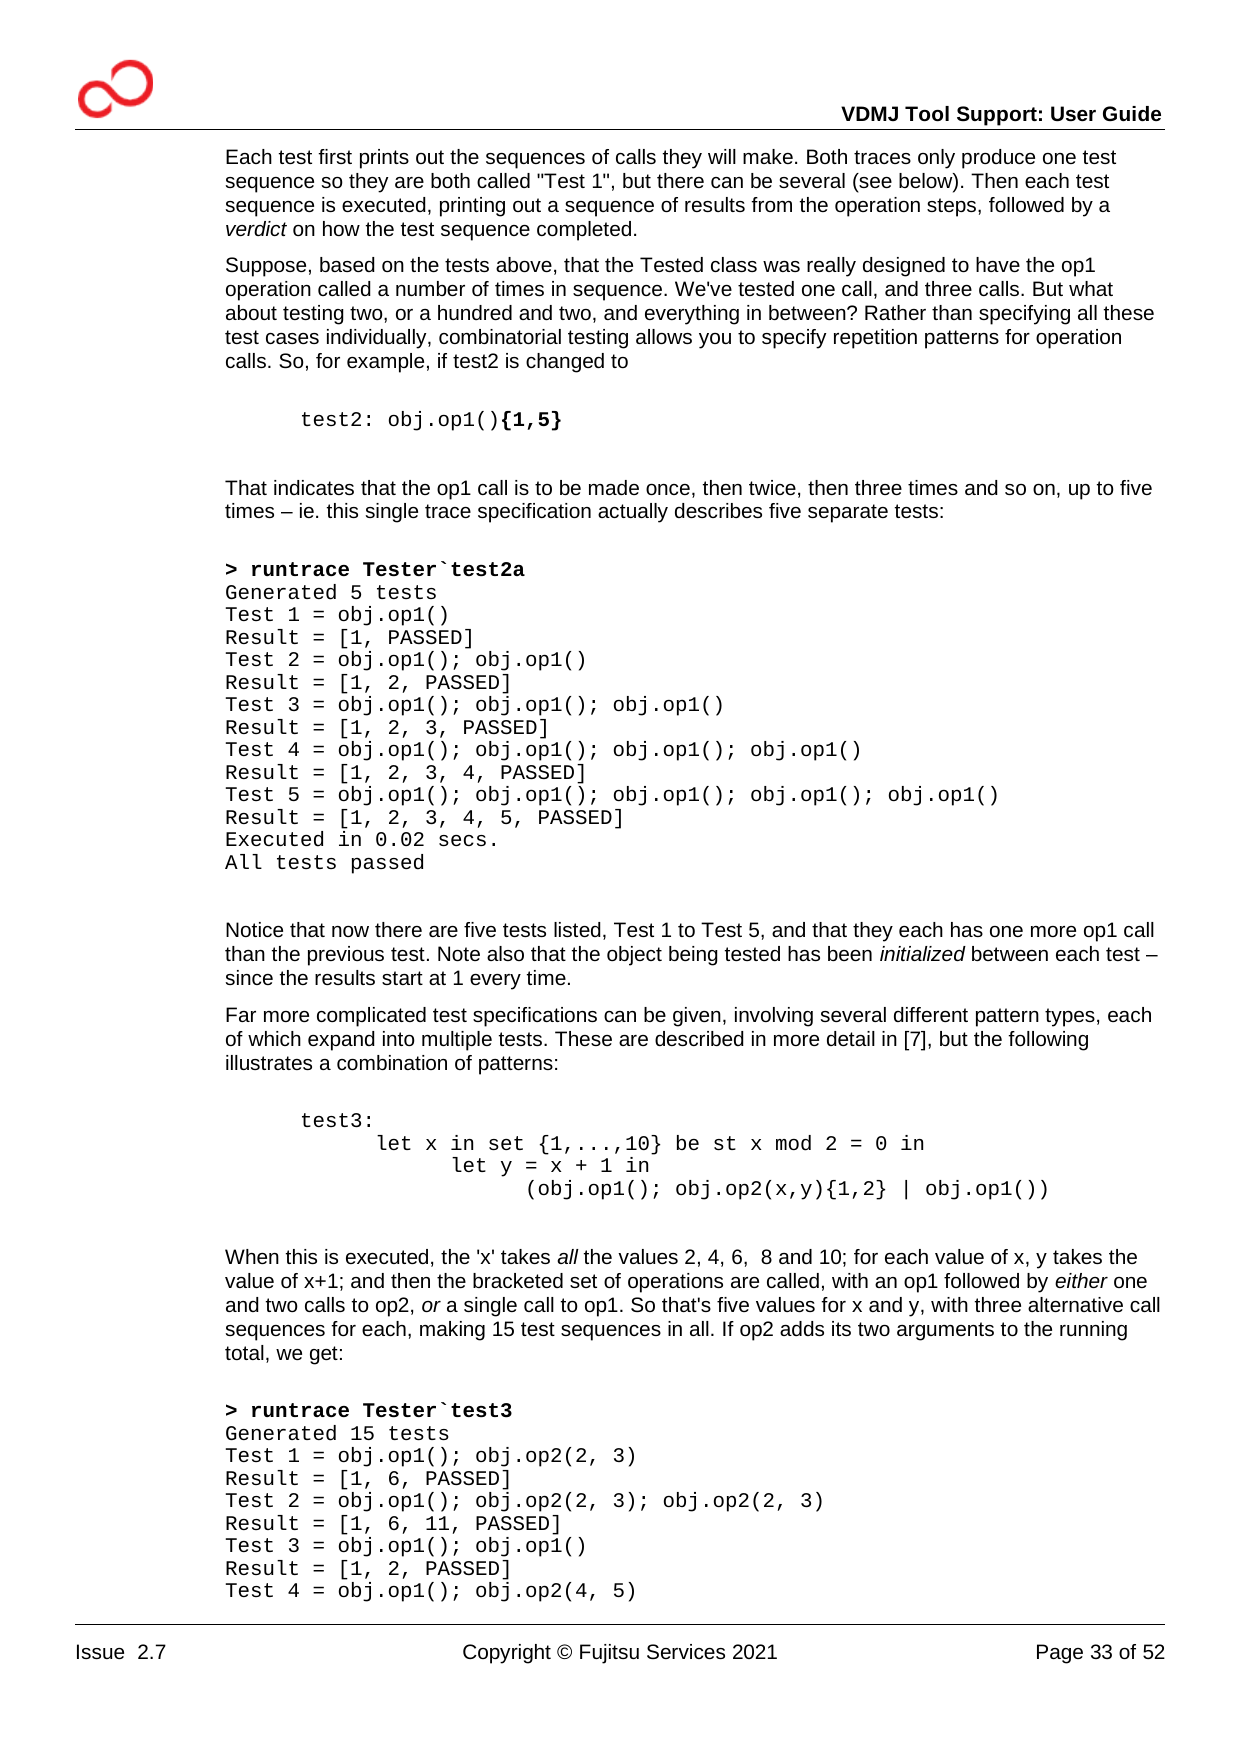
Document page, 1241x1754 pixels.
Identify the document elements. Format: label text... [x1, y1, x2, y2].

text Result = [1, 6, 11, PASSED] [225, 1512, 1165, 1535]
text Result = [1, 2, PASSED] [225, 671, 1165, 694]
text test3: [225, 1110, 1165, 1132]
text (obj.op1(); obj.op2(x,y){1,2} | obj.op1()) [225, 1177, 1165, 1200]
text Test 3 = obj.op1(); obj.op1(); obj.op1() [225, 694, 1165, 716]
text Test 4 = obj.op1(); obj.op2(4, 5) [225, 1580, 1165, 1602]
text Result = [1, 2, PASSED] [225, 1557, 1165, 1580]
text Result = [1, 2, 3, PASSED] [225, 716, 1165, 739]
text Result = [1, PASSED] [225, 626, 1165, 649]
text Test 4 = obj.op1(); obj.op1(); obj.op1(); obj.op1() [225, 739, 1165, 761]
text let y = x + 1 in [225, 1155, 1165, 1177]
text Notice that now there are five tests listed, Test 1 to Test 5, and that they each has one more op1 call than the previous test. Note also that the object being tested has been initialized between each test – since the results start at 1 every time. [225, 919, 1165, 991]
text Test 1 = obj.op1(); obj.op2(2, 3) [225, 1445, 1165, 1467]
text Test 1 = obj.op1() [225, 604, 1165, 626]
text let x in set {1,...,10} be st x mod 2 = 0 in [225, 1132, 1165, 1155]
text Each test first prints out the sequences of calls they will make. Both traces only produce one test sequence so they are both called "Test 1", but there can be several (see below). Then each test sequence is executed, printing out a sequence of results from the operation steps, followed by a verdict on how the test sequence completed. [225, 145, 1165, 241]
text That indicates that the op1 call is to be made once, then twice, then three times and so on, up to five times – ie. this single trace specification actually describes five separate tests: [225, 476, 1165, 524]
text Test 2 = obj.op1(); obj.op1() [225, 649, 1165, 671]
text > runtrace Tester`test2a [225, 559, 1165, 581]
text Test 2 = obj.op1(); obj.op2(2, 3); obj.op2(2, 3) [225, 1490, 1165, 1512]
text Generated 15 tests [225, 1422, 1165, 1445]
text When this is executed, the 'x' takes all the values 2, 4, 6, 8 and 10; for each value of x, y takes the value of x+1; and then the bracketed set of operations are called, with an op1 followed by either one and two calls to op2, or a single call to op1. So that's five values for x and y, with three alternative call sequences for each, making 15 test sequences in all. If op2 adds its two arguments to the running total, we get: [225, 1245, 1165, 1365]
text Result = [1, 2, 3, 4, PASSED] [225, 761, 1165, 784]
text Result = [1, 6, PASSED] [225, 1467, 1165, 1490]
text Suppose, based on the tests above, that the Tested class was really designed to have the op1 operation called a number of times in sequence. We've tested one call, and three calls. But what about testing two, or a hundred and two, and everything in between? Rather than specifying all these test cases individually, combinatorial testing allows you to specify repetition patterns for operation calls. So, for example, if test2 is changed to [225, 253, 1165, 373]
text Executed in 0.02 secs. [225, 829, 1165, 851]
text All tests passed [225, 851, 1165, 874]
text Generated 5 tests [225, 581, 1165, 604]
text Far more complicated test specifications can be given, involving several different pattern types, each of which expand into multiple tests. These are described in more detail in [7], but the following illustrates a combination of patterns: [225, 1003, 1165, 1075]
picture [78, 52, 153, 128]
text Test 5 = obj.op1(); obj.op1(); obj.op1(); obj.op1(); obj.op1() [225, 784, 1165, 806]
text test2: obj.op1(){1,5} [225, 408, 1165, 431]
text Result = [1, 2, 3, 4, 5, PASSED] [225, 806, 1165, 829]
text Test 3 = obj.op1(); obj.op1() [225, 1535, 1165, 1557]
text > runtrace Tester`test3 [225, 1400, 1165, 1422]
